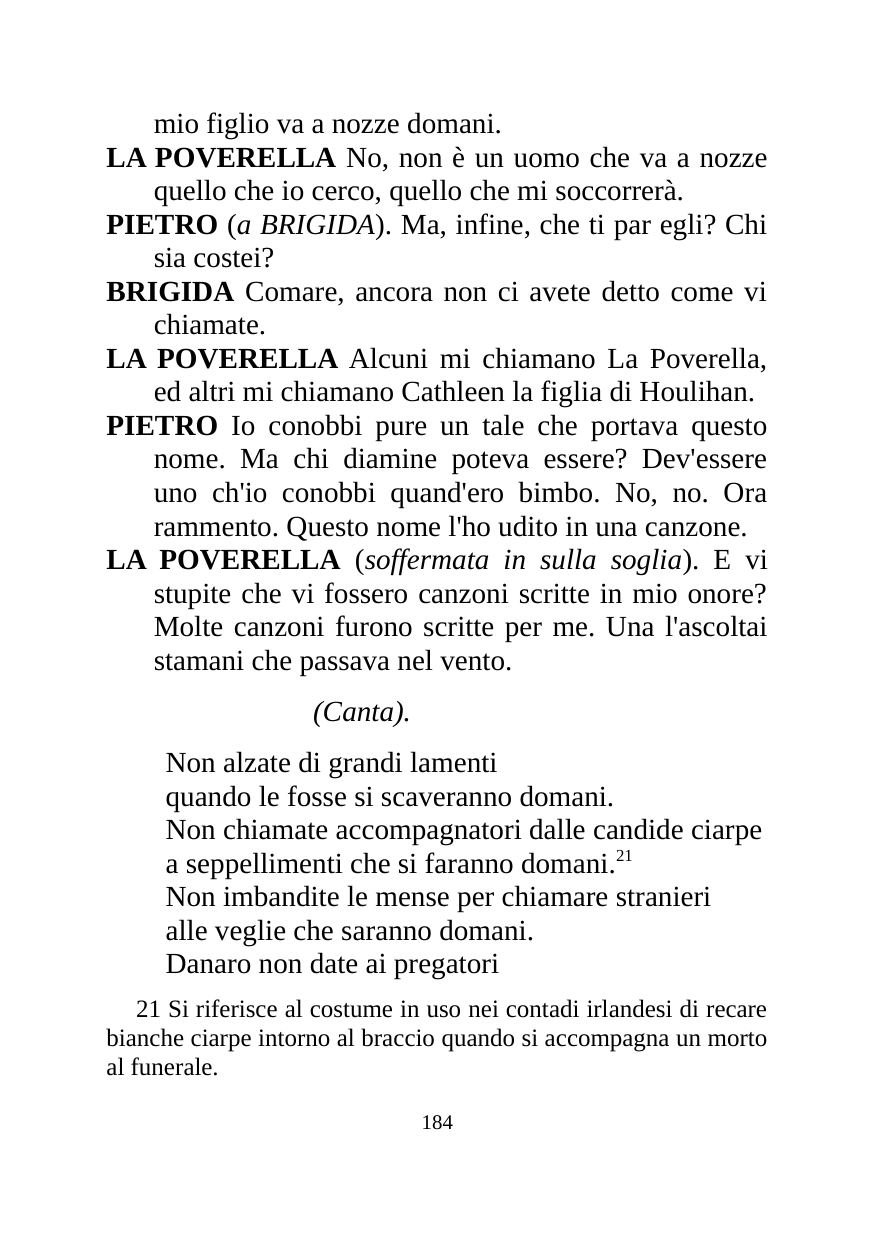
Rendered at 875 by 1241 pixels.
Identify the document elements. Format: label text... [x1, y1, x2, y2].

text BRIGIDA Comare, ancora non ci avete detto come vi chiamate. [106, 274, 768, 341]
text (Canta). [283, 694, 768, 728]
text Non alzate di grandi lamenti quando le fosse si scaveranno domani. Non chiamate accompagnatori dalle candide ciarpe a seppellimenti che si faranno domani. Non imbandite le mense per chiamare stranieri alle veglie che saranno domani. Danaro non date ai pregatori [165, 745, 768, 980]
text LA POVERELLA (soffermata in sulla soglia). E vi stupite che vi fossero canzoni scritte in mio onore? Molte canzoni furono scritte per me. Una l'ascoltai stamani che passava nel vento. [106, 542, 768, 676]
text PIETRO Io conobbi pure un tale che portava questo nome. Ma chi diamine poteva essere? Dev'essere uno ch'io conobbi quand'ero bimbo. No, no. Ora rammento. Questo nome l'ho udito in una canzone. [106, 408, 768, 542]
text LA POVERELLA No, non è un uomo che va a nozze quello che io cerco, quello che mi soccorrerà. [106, 140, 768, 207]
text Si riferisce al costume in uso nei contadi irlandesi di recare bianche ciarpe intorno al braccio quando si accompagna un morto al funerale. [106, 994, 768, 1080]
text LA POVERELLA Alcuni mi chiamano La Poverella, ed altri mi chiamano Cathleen la figlia di Houlihan. [106, 341, 768, 408]
text mio figlio va a nozze domani. [106, 106, 768, 140]
text PIETRO (a BRIGIDA). Ma, infine, che ti par egli? Chi sia costei? [106, 207, 768, 274]
